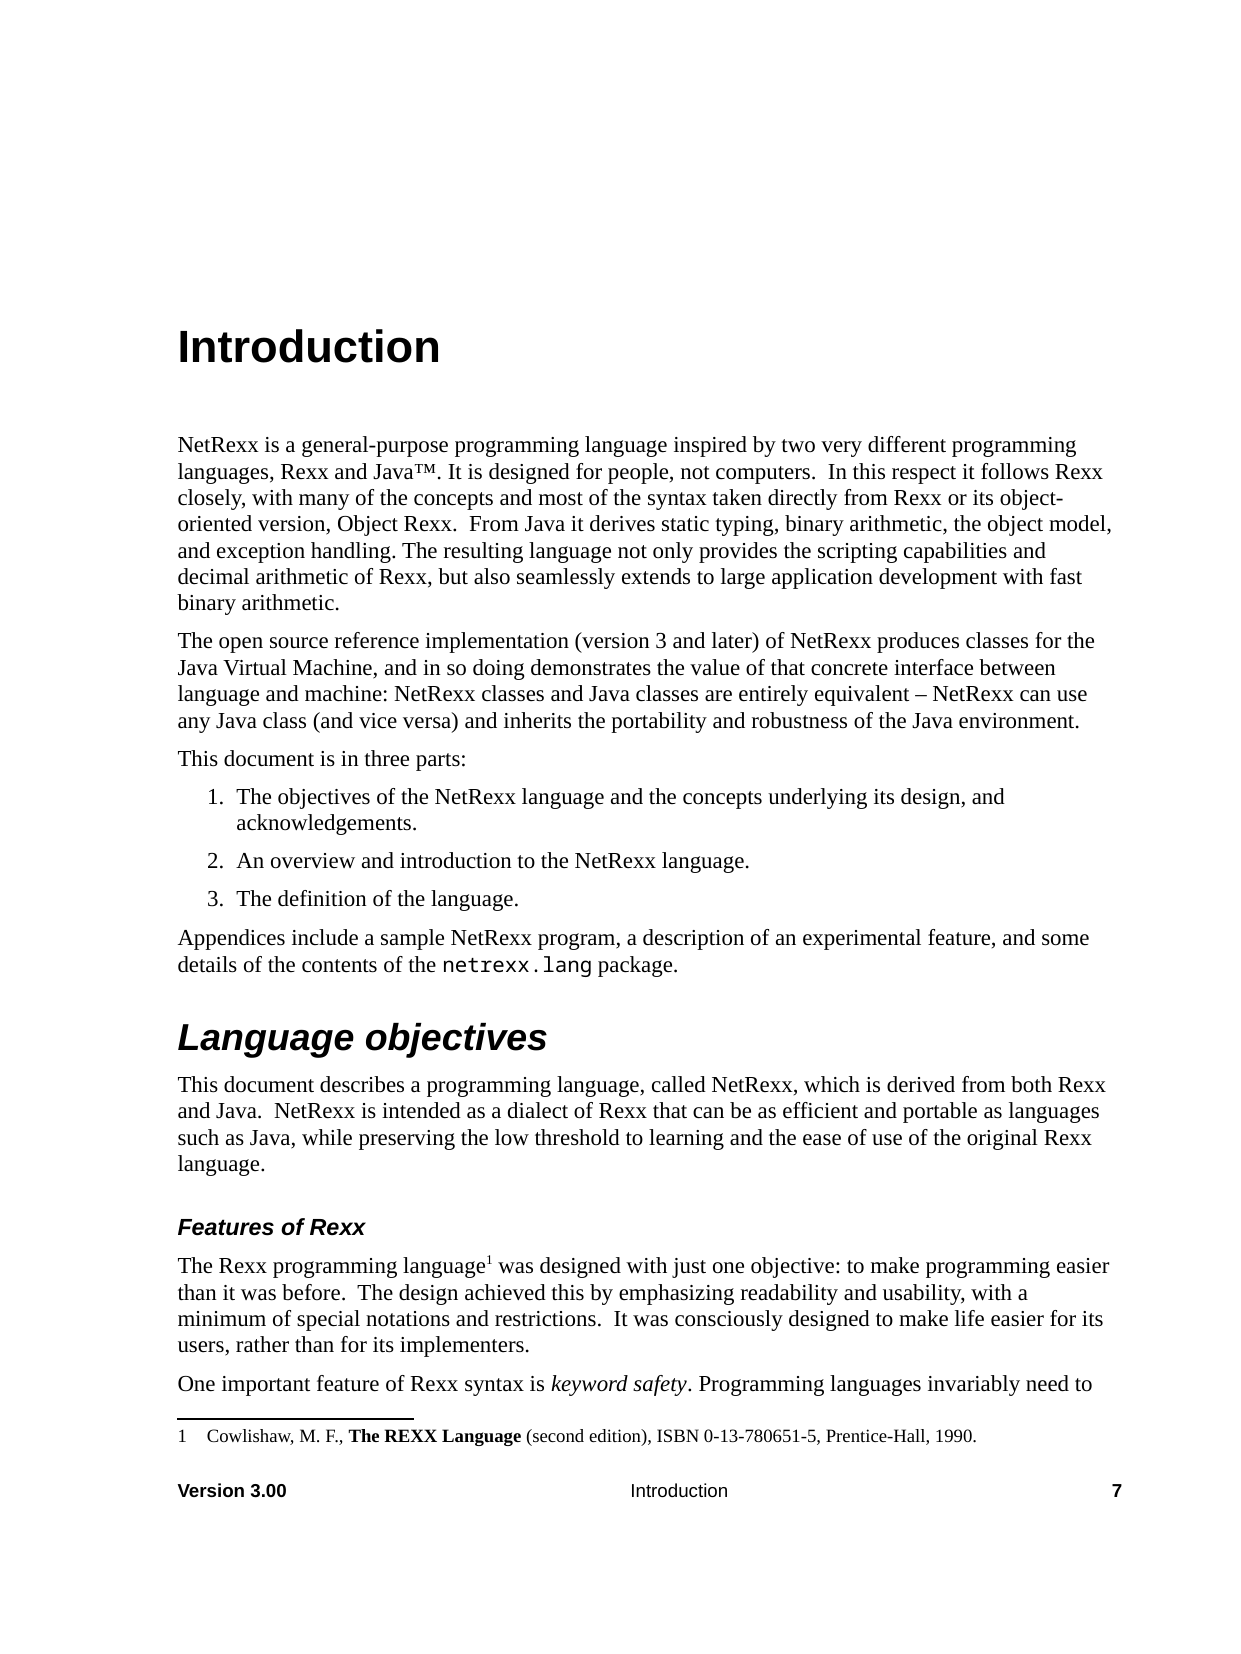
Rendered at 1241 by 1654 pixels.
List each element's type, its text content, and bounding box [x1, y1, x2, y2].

subtitle Language objectives [177, 1015, 1122, 1058]
list The definition of the language. [207, 886, 1122, 912]
text This document is in three parts: [177, 745, 1122, 771]
text Cowlishaw, M. F., The REXX Language (second edition), ISBN 0-13-780651-5, Prentice-Hall, 1990. [177, 1425, 1122, 1447]
list The objectives of the NetRexx language and the concepts underlying its design, and acknowledgements. [207, 783, 1122, 836]
text NetRexx is a general-purpose programming language inspired by two very different programming languages, Rexx and Java™. It is designed for people, not computers. In this respect it follows Rexx closely, with many of the concepts and most of the syntax taken directly from Rexx or its object-oriented version, Object Rexx. From Java it derives static typing, binary arithmetic, the object model, and exception handling. The resulting language not only provides the scripting capabilities and decimal arithmetic of Rexx, but also seamlessly extends to large application development with fast binary arithmetic. [177, 431, 1122, 616]
subtitle Features of Rexx [177, 1213, 1122, 1240]
text The open source reference implementation (version 3 and later) of NetRexx produces classes for the Java Virtual Machine, and in so doing demonstrates the value of that concrete interface between language and machine: NetRexx classes and Java classes are entirely equivalent – NetRexx can use any Java class (and vice versa) and inherits the portability and robustness of the Java environment. [177, 628, 1122, 733]
text Appendices include a sample NetRexx program, a description of an experimental feature, and some details of the contents of the netrexx.lang package. [177, 924, 1122, 978]
list An overview and introduction to the NetRexx language. [207, 847, 1122, 874]
text The Rexx programming language was designed with just one objective: to make programming easier than it was before. The design achieved this by emphasizing readability and usability, with a minimum of special notations and restrictions. It was consciously designed to make life easier for its users, rather than for its implementers. [177, 1252, 1122, 1358]
text One important feature of Rexx syntax is keyword safety. Programming languages invariably need to [177, 1369, 1122, 1396]
text This document describes a programming language, called NetRexx, which is derived from both Rexx and Java. NetRexx is intended as a dialect of Rexx that can be as efficient and portable as languages such as Java, while preserving the low threshold to learning and the ease of use of the original Rexx language. [177, 1071, 1122, 1176]
subtitle Introduction [177, 320, 1122, 372]
